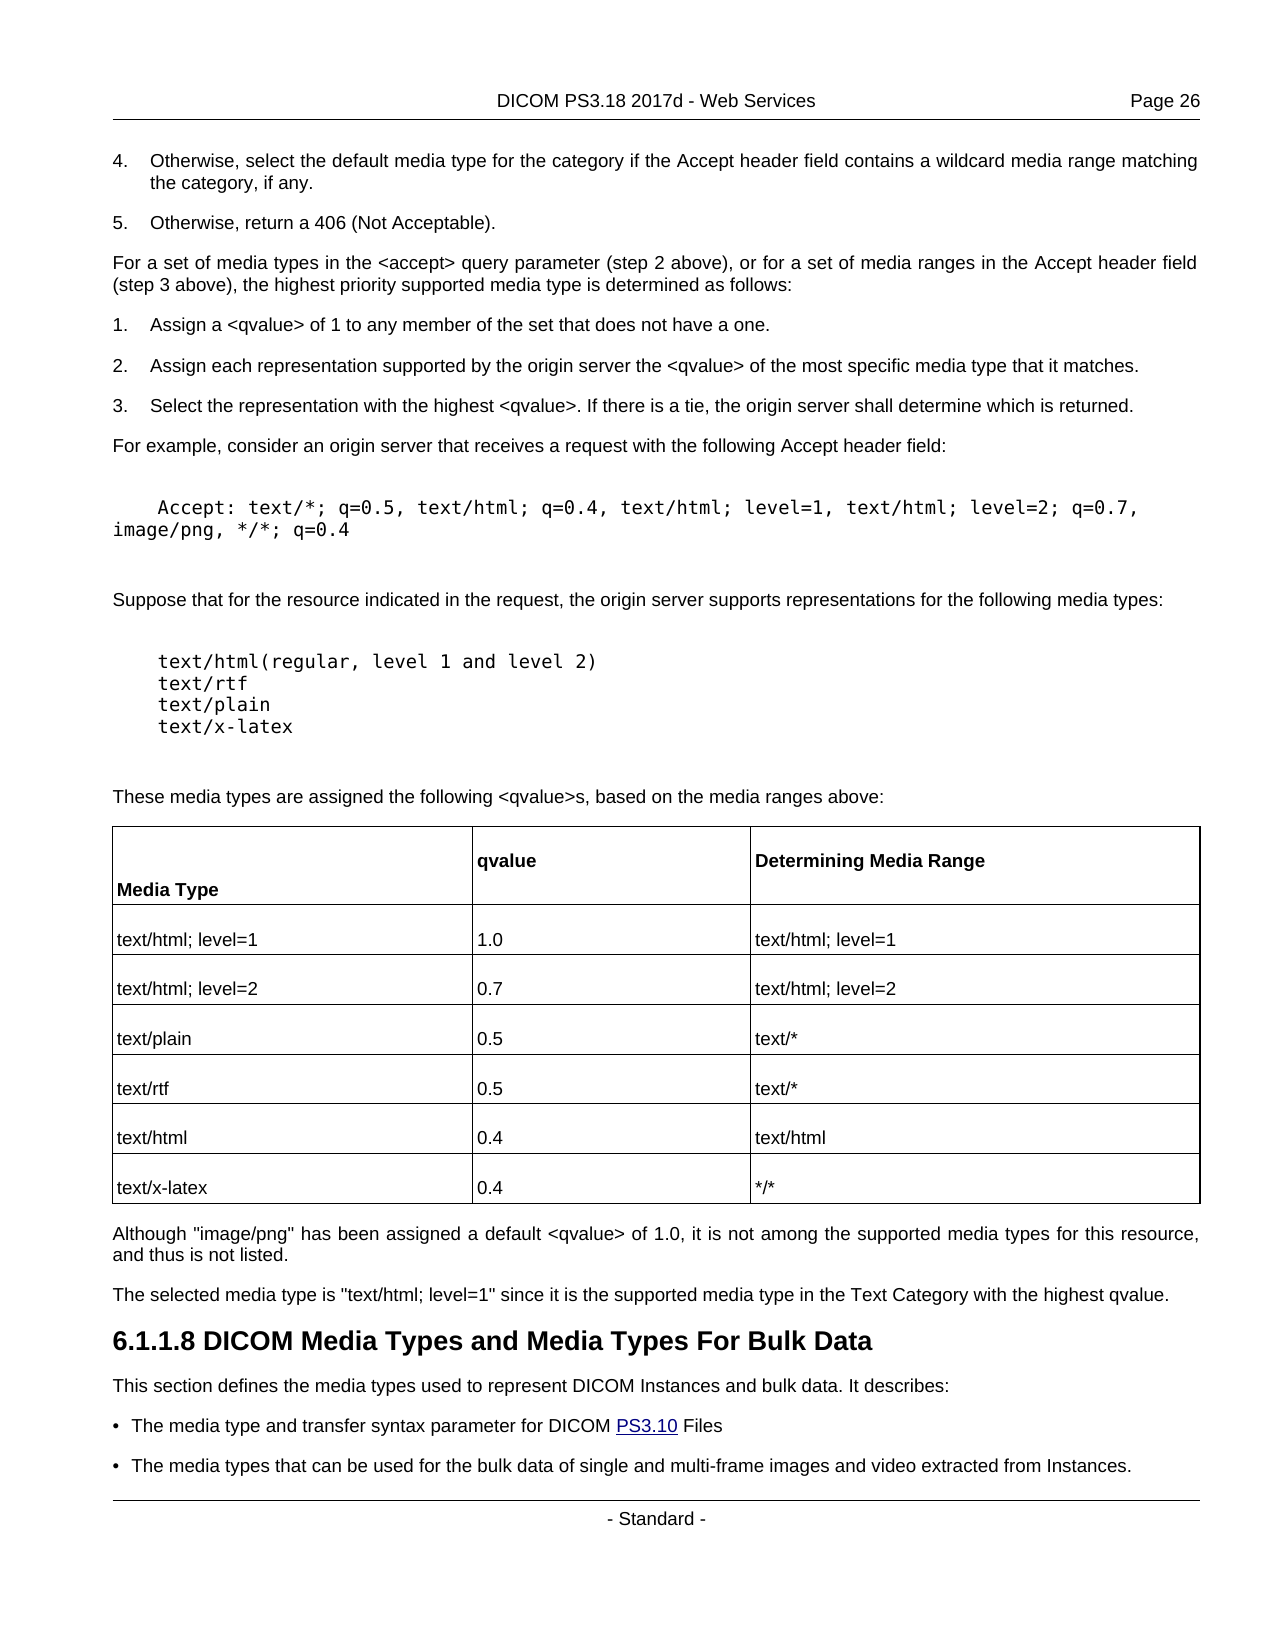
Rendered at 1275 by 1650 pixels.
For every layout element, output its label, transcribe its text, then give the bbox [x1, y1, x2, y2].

table_cell text/* [751, 1055, 1199, 1103]
table_cell 0.4 [473, 1154, 750, 1202]
text These media types are assigned the following <qvalue>s, based on the media ranges above: [112, 786, 1200, 807]
table_cell 0.5 [473, 1005, 750, 1053]
table_cell text/html; level=1 [751, 905, 1199, 954]
text text/html(regular, level 1 and level 2) text/rtf text/plain text/x-latex [112, 629, 1200, 767]
table_cell text/html; level=2 [751, 955, 1199, 1004]
list Otherwise, return a 406 (Not Acceptable). [112, 212, 1200, 233]
list Assign each representation supported by the origin server the <qvalue> of the most specific media type that it matches. [112, 354, 1200, 376]
table_cell text/html [113, 1104, 472, 1153]
table_cell 0.5 [473, 1055, 750, 1103]
text For example, consider an origin server that receives a request with the following Accept header field: [112, 435, 1200, 457]
table_cell text/rtf [113, 1055, 472, 1103]
text For a set of media types in the <accept> query parameter (step 2 above), or for a set of media ranges in the Accept header field (step 3 above), the highest priority supported media type is determined as follows: [112, 252, 1200, 295]
table_header Determining Media Range [751, 827, 1199, 904]
table_cell text/* [751, 1005, 1199, 1053]
table_header Media Type [113, 827, 472, 904]
table_cell text/html; level=2 [113, 955, 472, 1004]
text This section defines the media types used to represent DICOM Instances and bulk data. It describes: [112, 1374, 1200, 1396]
text Accept: text/*; q=0.5, text/html; q=0.4, text/html; level=1, text/html; level=2; q=0.7, image/png, */*; q=0.4 [112, 475, 1200, 570]
text The selected media type is "text/html; level=1" since it is the supported media type in the Text Category with the highest qvalue. [112, 1284, 1200, 1306]
list Select the representation with the highest <qvalue>. If there is a tie, the origin server shall determine which is returned. [112, 395, 1200, 416]
table_cell text/html [751, 1104, 1199, 1153]
text Although "image/png" has been assigned a default <qvalue> of 1.0, it is not among the supported media types for this resource, and thus is not listed. [112, 1222, 1200, 1265]
table_cell 0.4 [473, 1104, 750, 1153]
table_cell text/x-latex [113, 1154, 472, 1202]
table_header qvalue [473, 827, 750, 904]
list The media type and transfer syntax parameter for DICOM PS3.10 Files [112, 1415, 1200, 1436]
list The media types that can be used for the bulk data of single and multi-frame images and video extracted from Instances. [112, 1455, 1200, 1477]
text Suppose that for the resource indicated in the request, the origin server supports representations for the following media types: [112, 588, 1200, 610]
table_cell */* [751, 1154, 1199, 1202]
table_cell 1.0 [473, 905, 750, 954]
table_cell text/plain [113, 1005, 472, 1053]
list Assign a <qvalue> of 1 to any member of the set that does not have a one. [112, 314, 1200, 336]
list Otherwise, select the default media type for the category if the Accept header field contains a wildcard media range matching the category, if any. [112, 150, 1200, 193]
text 6.1.1.8 DICOM Media Types and Media Types For Bulk Data [112, 1324, 1200, 1356]
table_cell text/html; level=1 [113, 905, 472, 954]
table_cell 0.7 [473, 955, 750, 1004]
